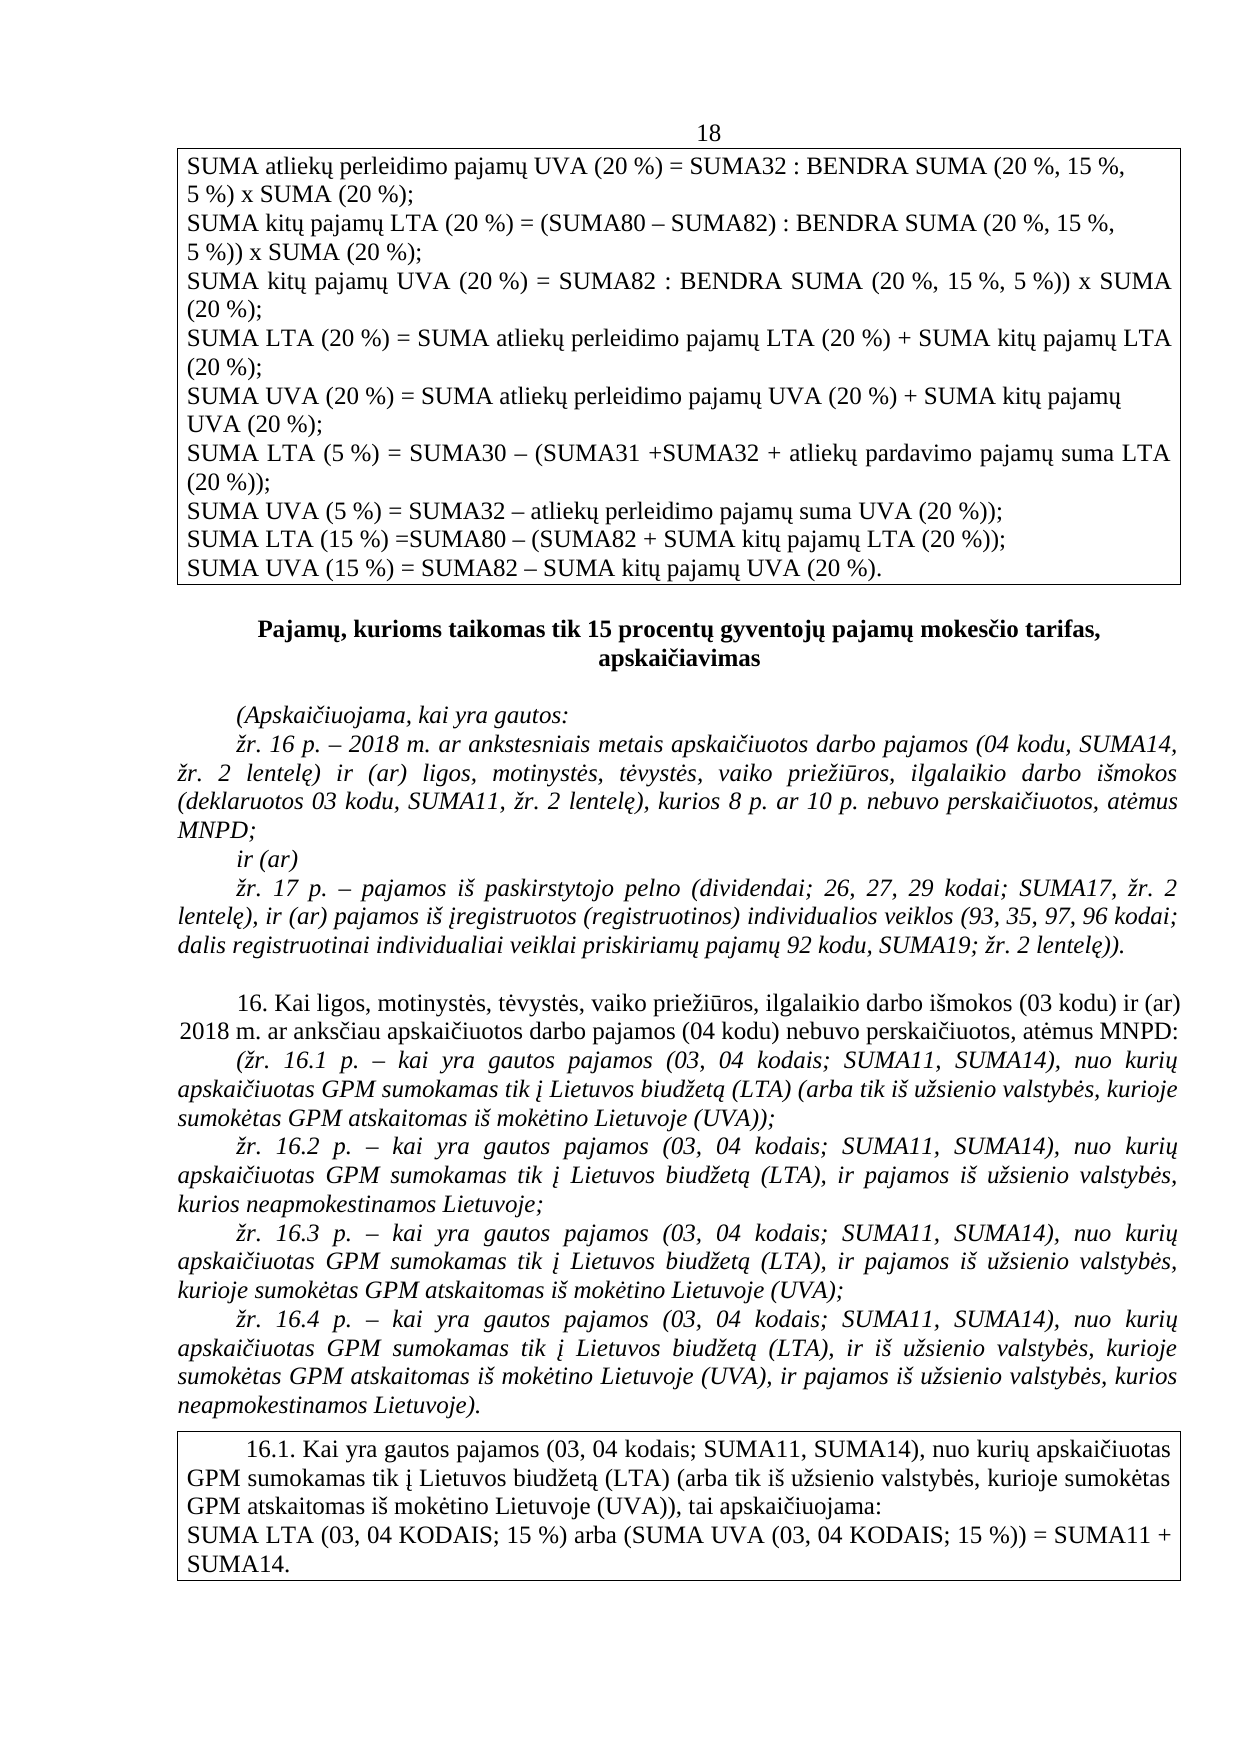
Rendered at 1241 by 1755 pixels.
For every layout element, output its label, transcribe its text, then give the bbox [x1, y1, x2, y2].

text žr. 16 p. – 2018 m. ar ankstesniais metais apskaičiuotos darbo pajamos (04 kodu, SUMA14, žr. 2 lentelę) ir (ar) ligos, motinystės, tėvystės, vaiko priežiūros, ilgalaikio darbo išmokos (deklaruotos 03 kodu, SUMA11, žr. 2 lentelę), kurios 8 p. ar 10 p. nebuvo perskaičiuotos, atėmus MNPD; [177, 729, 1181, 844]
text 16. Kai ligos, motinystės, tėvystės, vaiko priežiūros, ilgalaikio darbo išmokos (03 kodu) ir (ar) 2018 m. ar anksčiau apskaičiuotos darbo pajamos (04 kodu) nebuvo perskaičiuotos, atėmus MNPD: [177, 988, 1181, 1045]
text SUMA LTA (03, 04 KODAIS; 15 %) arba (SUMA UVA (03, 04 KODAIS; 15 %)) = SUMA11 + SUMA14. [178, 1517, 1180, 1580]
text SUMA kitų pajamų LTA (20 %) = (SUMA80 – SUMA82) : BENDRA SUMA (20 %, 15 %, 5 %)) x SUMA (20 %); [178, 205, 1180, 263]
text SUMA atliekų perleidimo pajamų UVA (20 %) = SUMA32 : BENDRA SUMA (20 %, 15 %, 5 %) x SUMA (20 %); [178, 149, 1180, 205]
text Pajamų, kurioms taikomas tik 15 procentų gyventojų pajamų mokesčio tarifas, apskaičiavimas [177, 614, 1181, 671]
text SUMA UVA (20 %) = SUMA atliekų perleidimo pajamų UVA (20 %) + SUMA kitų pajamų UVA (20 %); [178, 378, 1180, 435]
text žr. 16.3 p. – kai yra gautos pajamos (03, 04 kodais; SUMA11, SUMA14), nuo kurių apskaičiuotas GPM sumokamas tik į Lietuvos biudžetą (LTA), ir pajamos iš užsienio valstybės, kurioje sumokėtas GPM atskaitomas iš mokėtino Lietuvoje (UVA); [177, 1218, 1181, 1304]
text SUMA UVA (15 %) = SUMA82 – SUMA kitų pajamų UVA (20 %). [178, 550, 1180, 584]
text SUMA LTA (5 %) = SUMA30 – (SUMA31 +SUMA32 + atliekų pardavimo pajamų suma LTA (20 %)); [178, 435, 1180, 493]
text (žr. 16.1 p. – kai yra gautos pajamos (03, 04 kodais; SUMA11, SUMA14), nuo kurių apskaičiuotas GPM sumokamas tik į Lietuvos biudžetą (LTA) (arba tik iš užsienio valstybės, kurioje sumokėtas GPM atskaitomas iš mokėtino Lietuvoje (UVA)); [177, 1045, 1181, 1131]
text SUMA kitų pajamų UVA (20 %) = SUMA82 : BENDRA SUMA (20 %, 15 %, 5 %)) x SUMA (20 %); [178, 263, 1180, 320]
text žr. 16.4 p. – kai yra gautos pajamos (03, 04 kodais; SUMA11, SUMA14), nuo kurių apskaičiuotas GPM sumokamas tik į Lietuvos biudžetą (LTA), ir iš užsienio valstybės, kurioje sumokėtas GPM atskaitomas iš mokėtino Lietuvoje (UVA), ir pajamos iš užsienio valstybės, kurios neapmokestinamos Lietuvoje). [177, 1304, 1181, 1419]
text žr. 17 p. – pajamos iš paskirstytojo pelno (dividendai; 26, 27, 29 kodai; SUMA17, žr. 2 lentelę), ir (ar) pajamos iš įregistruotos (registruotinos) individualios veiklos (93, 35, 97, 96 kodai; dalis registruotinai individualiai veiklai priskiriamų pajamų 92 kodu, SUMA19; žr. 2 lentelę)). [177, 873, 1181, 959]
text (Apskaičiuojama, kai yra gautos: [177, 700, 1181, 729]
text SUMA LTA (15 %) =SUMA80 – (SUMA82 + SUMA kitų pajamų LTA (20 %)); [178, 521, 1180, 550]
text 16.1. Kai yra gautos pajamos (03, 04 kodais; SUMA11, SUMA14), nuo kurių apskaičiuotas GPM sumokamas tik į Lietuvos biudžetą (LTA) (arba tik iš užsienio valstybės, kurioje sumokėtas GPM atskaitomas iš mokėtino Lietuvoje (UVA)), tai apskaičiuojama: [178, 1432, 1180, 1517]
text SUMA UVA (5 %) = SUMA32 – atliekų perleidimo pajamų suma UVA (20 %)); [178, 493, 1180, 521]
text žr. 16.2 p. – kai yra gautos pajamos (03, 04 kodais; SUMA11, SUMA14), nuo kurių apskaičiuotas GPM sumokamas tik į Lietuvos biudžetą (LTA), ir pajamos iš užsienio valstybės, kurios neapmokestinamos Lietuvoje; [177, 1131, 1181, 1218]
text SUMA LTA (20 %) = SUMA atliekų perleidimo pajamų LTA (20 %) + SUMA kitų pajamų LTA (20 %); [178, 320, 1180, 378]
text ir (ar) [177, 844, 1181, 873]
